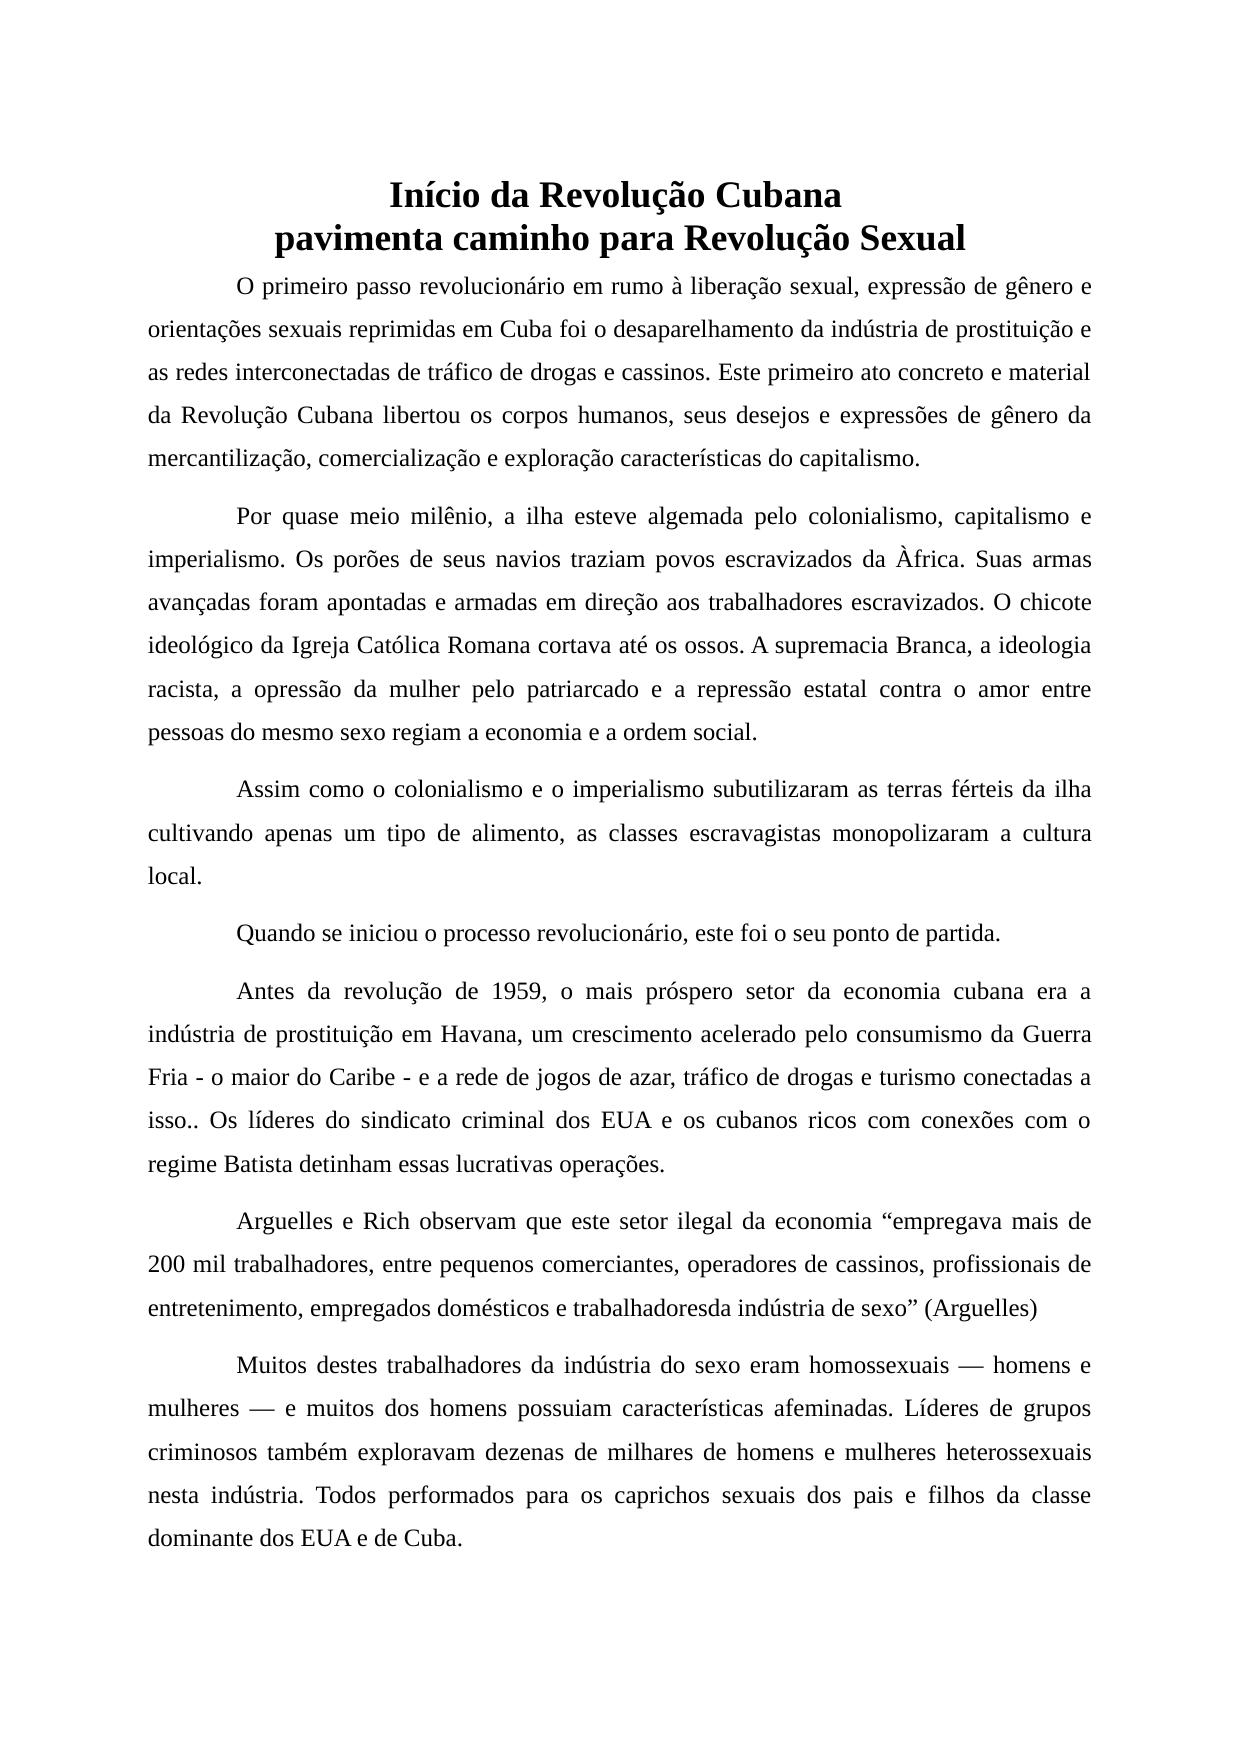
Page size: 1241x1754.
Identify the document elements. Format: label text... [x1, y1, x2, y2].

text Por quase meio milênio, a ilha esteve algemada pelo colonialismo, capitalismo e imperialismo. Os porões de seus navios traziam povos escravizados da Àfrica. Suas armas avançadas foram apontadas e armadas em direção aos trabalhadores escravizados. O chicote ideológico da Igreja Católica Romana cortava até os ossos. A supremacia Branca, a ideologia racista, a opressão da mulher pelo patriarcado e a repressão estatal contra o amor entre pessoas do mesmo sexo regiam a economia e a ordem social. [148, 501, 1093, 746]
text O primeiro passo revolucionário em rumo à liberação sexual, expressão de gênero e orientações sexuais reprimidas em Cuba foi o desaparelhamento da indústria de prostituição e as redes interconectadas de tráfico de drogas e cassinos. Este primeiro ato concreto e material da Revolução Cubana libertou os corpos humanos, seus desejos e expressões de gênero da mercantilização, comercialização e exploração características do capitalismo. [148, 271, 1093, 472]
text Quando se iniciou o processo revolucionário, este foi o seu ponto de partida. [148, 918, 1093, 947]
subtitle Início da Revolução Cubana pavimenta caminho para Revolução Sexual [148, 172, 1093, 259]
text Antes da revolução de 1959, o mais próspero setor da economia cubana era a indústria de prostituição em Havana, um crescimento acelerado pelo consumismo da Guerra Fria - o maior do Caribe - e a rede de jogos de azar, tráfico de drogas e turismo conectadas a isso.. Os líderes do sindicato criminal dos EUA e os cubanos ricos com conexões com o regime Batista detinham essas lucrativas operações. [148, 976, 1093, 1177]
text Arguelles e Rich observam que este setor ilegal da economia “empregava mais de 200 mil trabalhadores, entre pequenos comerciantes, operadores de cassinos, profissionais de entretenimento, empregados domésticos e trabalhadoresda indústria de sexo” (Arguelles) [148, 1206, 1093, 1321]
text Muitos destes trabalhadores da indústria do sexo eram homossexuais — homens e mulheres — e muitos dos homens possuiam características afeminadas. Líderes de grupos criminosos também exploravam dezenas de milhares de homens e mulheres heterossexuais nesta indústria. Todos performados para os caprichos sexuais dos pais e filhos da classe dominante dos EUA e de Cuba. [148, 1350, 1093, 1552]
text Assim como o colonialismo e o imperialismo subutilizaram as terras férteis da ilha cultivando apenas um tipo de alimento, as classes escravagistas monopolizaram a cultura local. [148, 774, 1093, 889]
